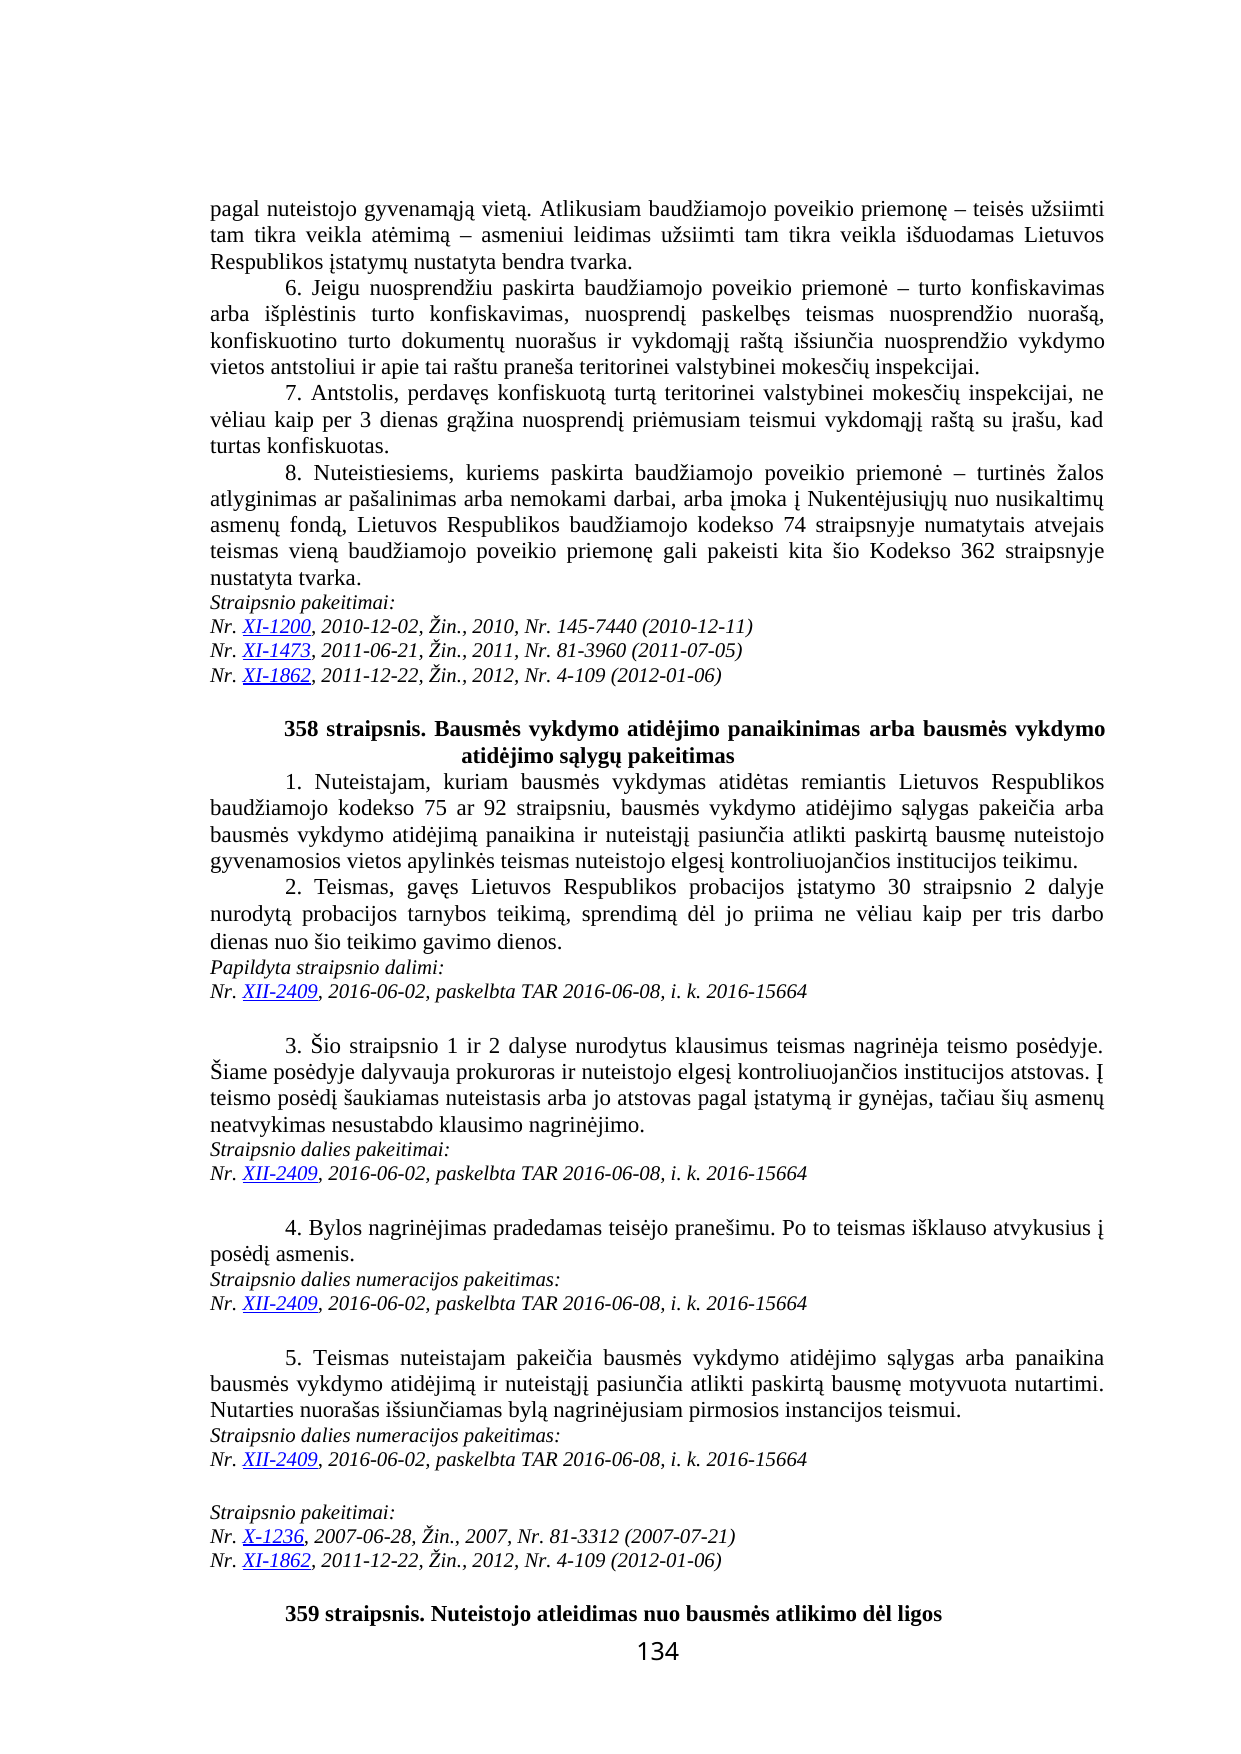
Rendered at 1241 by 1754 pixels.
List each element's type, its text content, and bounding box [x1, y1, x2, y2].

text 8. Nuteistiesiems, kuriems paskirta baudžiamojo poveikio priemonė – turtinės žalos atlyginimas ar pašalinimas arba nemokami darbai, arba įmoka į Nukentėjusiųjų nuo nusikaltimų asmenų fondą, Lietuvos Respublikos baudžiamojo kodekso 74 straipsnyje numatytais atvejais teismas vieną baudžiamojo poveikio priemonę gali pakeisti kita šio Kodekso 362 straipsnyje nustatyta tvarka. [210, 458, 1106, 590]
text Nr. XII-2409, 2016-06-02, paskelbta TAR 2016-06-08, i. k. 2016-15664 [210, 1161, 1106, 1185]
text 359 straipsnis. Nuteistojo atleidimas nuo bausmės atlikimo dėl ligos [210, 1601, 1106, 1627]
text Nr. XII-2409, 2016-06-02, paskelbta TAR 2016-06-08, i. k. 2016-15664 [210, 1291, 1106, 1315]
text Straipsnio pakeitimai: [210, 590, 1106, 614]
text 6. Jeigu nuosprendžiu paskirta baudžiamojo poveikio priemonė – turto konfiskavimas arba išplėstinis turto konfiskavimas, nuosprendį paskelbęs teismas nuosprendžio nuorašą, konfiskuotino turto dokumentų nuorašus ir vykdomąjį raštą išsiunčia nuosprendžio vykdymo vietos antstoliui ir apie tai raštu praneša teritorinei valstybinei mokesčių inspekcijai. [210, 274, 1106, 379]
text Nr. XII-2409, 2016-06-02, paskelbta TAR 2016-06-08, i. k. 2016-15664 [210, 979, 1106, 1003]
text Nr. XI-1862, 2011-12-22, Žin., 2012, Nr. 4-109 (2012-01-06) [210, 662, 1106, 687]
text 7. Antstolis, perdavęs konfiskuotą turtą teritorinei valstybinei mokesčių inspekcijai, ne vėliau kaip per 3 dienas grąžina nuosprendį priėmusiam teismui vykdomąjį raštą su įrašu, kad turtas konfiskuotas. [210, 379, 1106, 458]
text Straipsnio pakeitimai: [210, 1499, 1106, 1524]
text 5. Teismas nuteistajam pakeičia bausmės vykdymo atidėjimo sąlygas arba panaikina bausmės vykdymo atidėjimą ir nuteistąjį pasiunčia atlikti paskirtą bausmę motyvuota nutartimi. Nutarties nuorašas išsiunčiamas bylą nagrinėjusiam pirmosios instancijos teismui. [210, 1344, 1106, 1423]
text 1. Nuteistajam, kuriam bausmės vykdymas atidėtas remiantis Lietuvos Respublikos baudžiamojo kodekso 75 ar 92 straipsniu, bausmės vykdymo atidėjimo sąlygas pakeičia arba bausmės vykdymo atidėjimą panaikina ir nuteistąjį pasiunčia atlikti paskirtą bausmę nuteistojo gyvenamosios vietos apylinkės teismas nuteistojo elgesį kontroliuojančios institucijos teikimu. [210, 768, 1106, 873]
text Straipsnio dalies numeracijos pakeitimas: [210, 1423, 1106, 1447]
text 3. Šio straipsnio 1 ir 2 dalyse nurodytus klausimus teismas nagrinėja teismo posėdyje. Šiame posėdyje dalyvauja prokuroras ir nuteistojo elgesį kontroliuojančios institucijos atstovas. Į teismo posėdį šaukiamas nuteistasis arba jo atstovas pagal įstatymą ir gynėjas, tačiau šių asmenų neatvykimas nesustabdo klausimo nagrinėjimo. [210, 1032, 1106, 1137]
text Papildyta straipsnio dalimi: [210, 955, 1106, 979]
text Nr. XII-2409, 2016-06-02, paskelbta TAR 2016-06-08, i. k. 2016-15664 [210, 1447, 1106, 1471]
text Nr. X-1236, 2007-06-28, Žin., 2007, Nr. 81-3312 (2007-07-21) [210, 1524, 1106, 1548]
text Nr. XI-1862, 2011-12-22, Žin., 2012, Nr. 4-109 (2012-01-06) [210, 1548, 1106, 1572]
text pagal nuteistojo gyvenamąją vietą. Atlikusiam baudžiamojo poveikio priemonę – teisės užsiimti tam tikra veikla atėmimą – asmeniui leidimas užsiimti tam tikra veikla išduodamas Lietuvos Respublikos įstatymų nustatyta bendra tvarka. [210, 195, 1106, 274]
text 4. Bylos nagrinėjimas pradedamas teisėjo pranešimu. Po to teismas išklauso atvykusius į posėdį asmenis. [210, 1214, 1106, 1267]
text Nr. XI-1200, 2010-12-02, Žin., 2010, Nr. 145-7440 (2010-12-11) [210, 614, 1106, 638]
text 2. Teismas, gavęs Lietuvos Respublikos probacijos įstatymo 30 straipsnio 2 dalyje nurodytą probacijos tarnybos teikimą, sprendimą dėl jo priima ne vėliau kaip per tris darbo dienas nuo šio teikimo gavimo dienos. [210, 873, 1106, 955]
text Straipsnio dalies pakeitimai: [210, 1137, 1106, 1161]
text Straipsnio dalies numeracijos pakeitimas: [210, 1267, 1106, 1291]
text Nr. XI-1473, 2011-06-21, Žin., 2011, Nr. 81-3960 (2011-07-05) [210, 638, 1106, 662]
text 358 straipsnis. Bausmės vykdymo atidėjimo panaikinimas arba bausmės vykdymo atidėjimo sąlygų pakeitimas [284, 715, 1106, 768]
